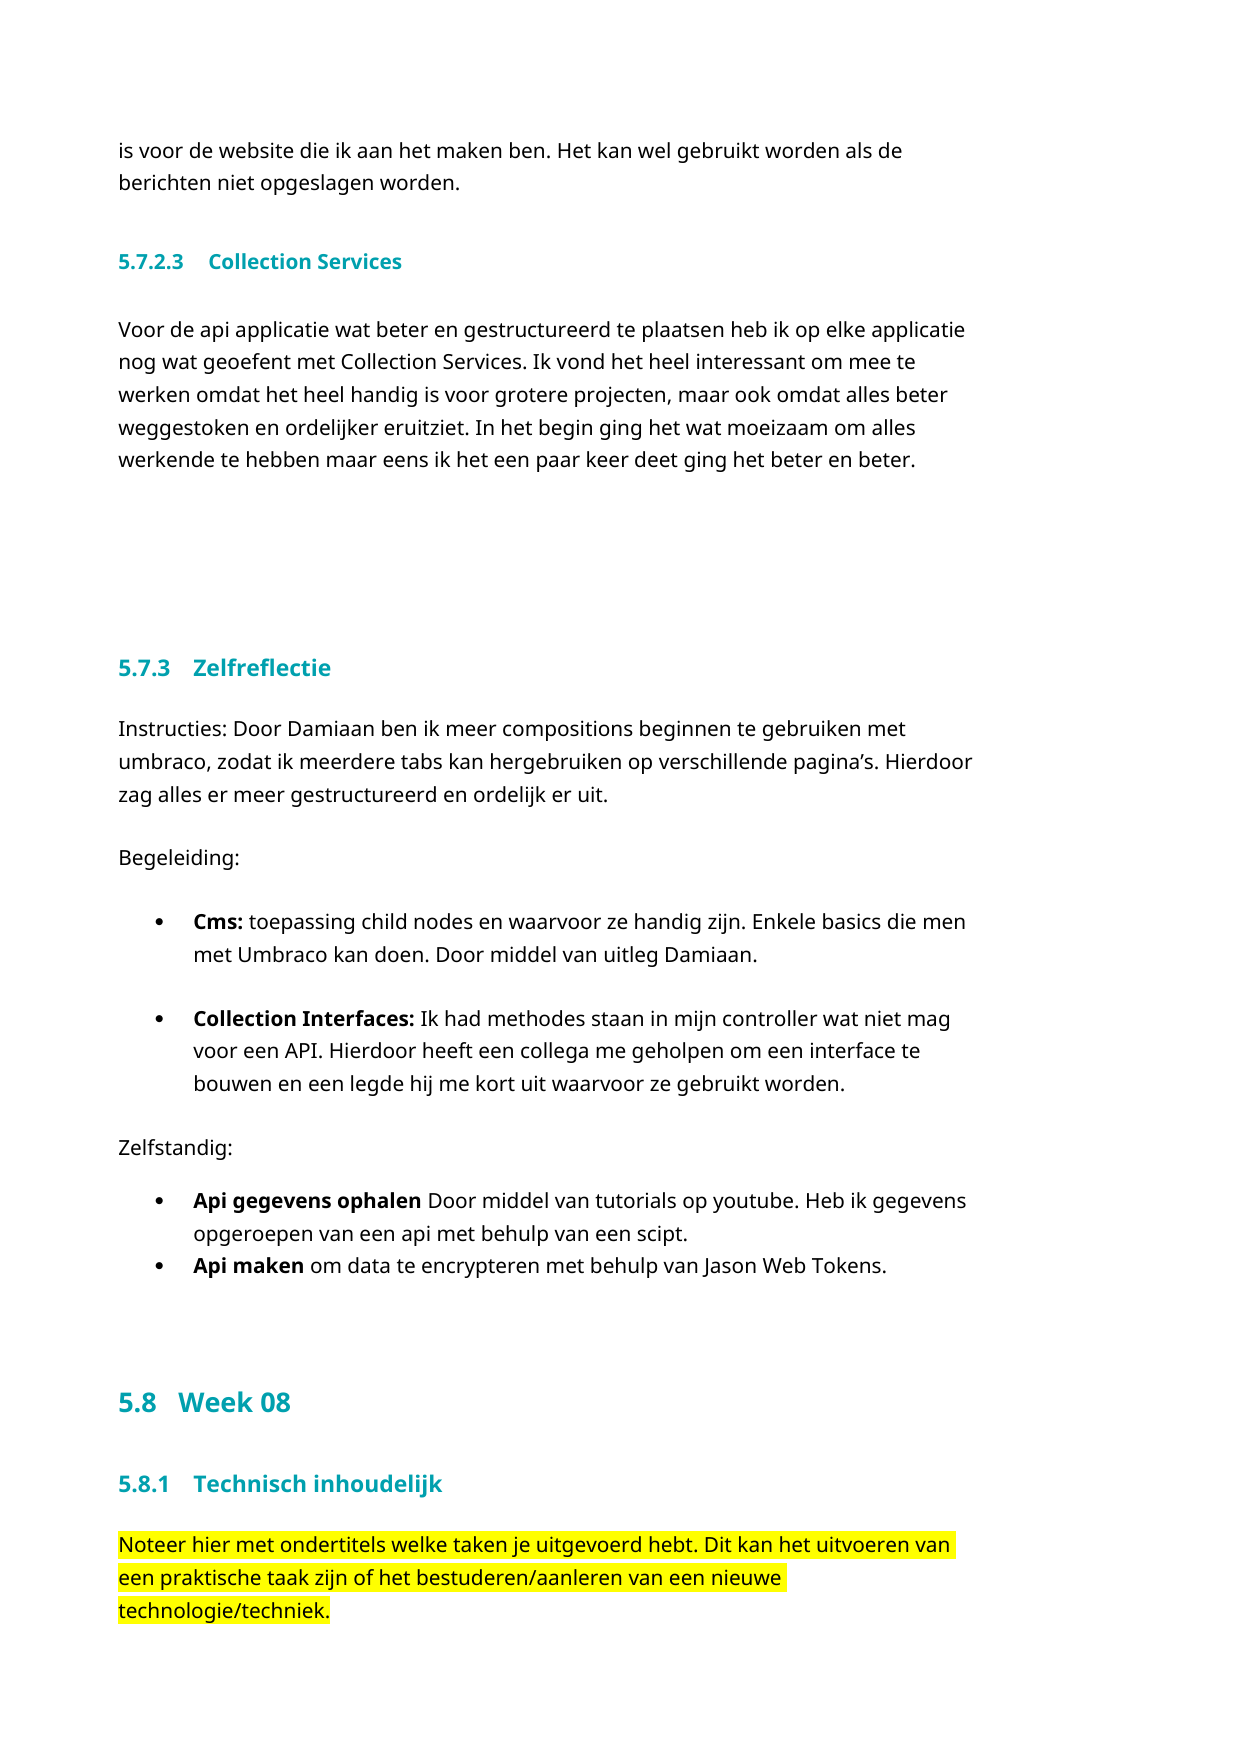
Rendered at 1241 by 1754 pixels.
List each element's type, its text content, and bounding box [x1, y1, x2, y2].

list Collection Interfaces: Ik had methodes staan in mijn controller wat niet mag voor een API. Hierdoor heeft een collega me geholpen om een interface te bouwen en een legde hij me kort uit waarvoor ze gebruikt worden. [156, 1004, 992, 1097]
text Begeleiding: [118, 843, 992, 872]
list Api maken om data te encrypteren met behulp van Jason Web Tokens. [156, 1252, 992, 1280]
subtitle Zelfreflectie [118, 651, 992, 683]
text Voor de api applicatie wat beter en gestructureerd te plaatsen heb ik op elke applicatie nog wat geoefent met Collection Services. Ik vond het heel interessant om mee te werken omdat het heel handig is voor grotere projecten, maar ook omdat alles beter weggestoken en ordelijker eruitziet. In het begin ging het wat moeizaam om alles werkende te hebben maar eens ik het een paar keer deet ging het beter en beter. [118, 315, 992, 474]
text Noteer hier met ondertitels welke taken je uitgevoerd hebt. Dit kan het uitvoeren van een praktische taak zijn of het bestuderen/aanleren van een nieuwe technologie/techniek. [118, 1531, 992, 1624]
subtitle Technisch inhoudelijk [118, 1467, 992, 1499]
subtitle Collection Services [118, 247, 992, 275]
subtitle Week 08 [118, 1383, 992, 1420]
list Api gegevens ophalen Door middel van tutorials op youtube. Heb ik gegevens opgeroepen van een api met behulp van een scipt. [156, 1186, 992, 1247]
text Instructies: Door Damiaan ben ik meer compositions beginnen te gebruiken met umbraco, zodat ik meerdere tabs kan hergebruiken op verschillende pagina’s. Hierdoor zag alles er meer gestructureerd en ordelijk er uit. [118, 714, 992, 808]
text Zelfstandig: [118, 1133, 992, 1161]
text is voor de website die ik aan het maken ben. Het kan wel gebruikt worden als de berichten niet opgeslagen worden. [118, 136, 992, 197]
list Cms: toepassing child nodes en waarvoor ze handig zijn. Enkele basics die men met Umbraco kan doen. Door middel van uitleg Damiaan. [156, 907, 992, 968]
